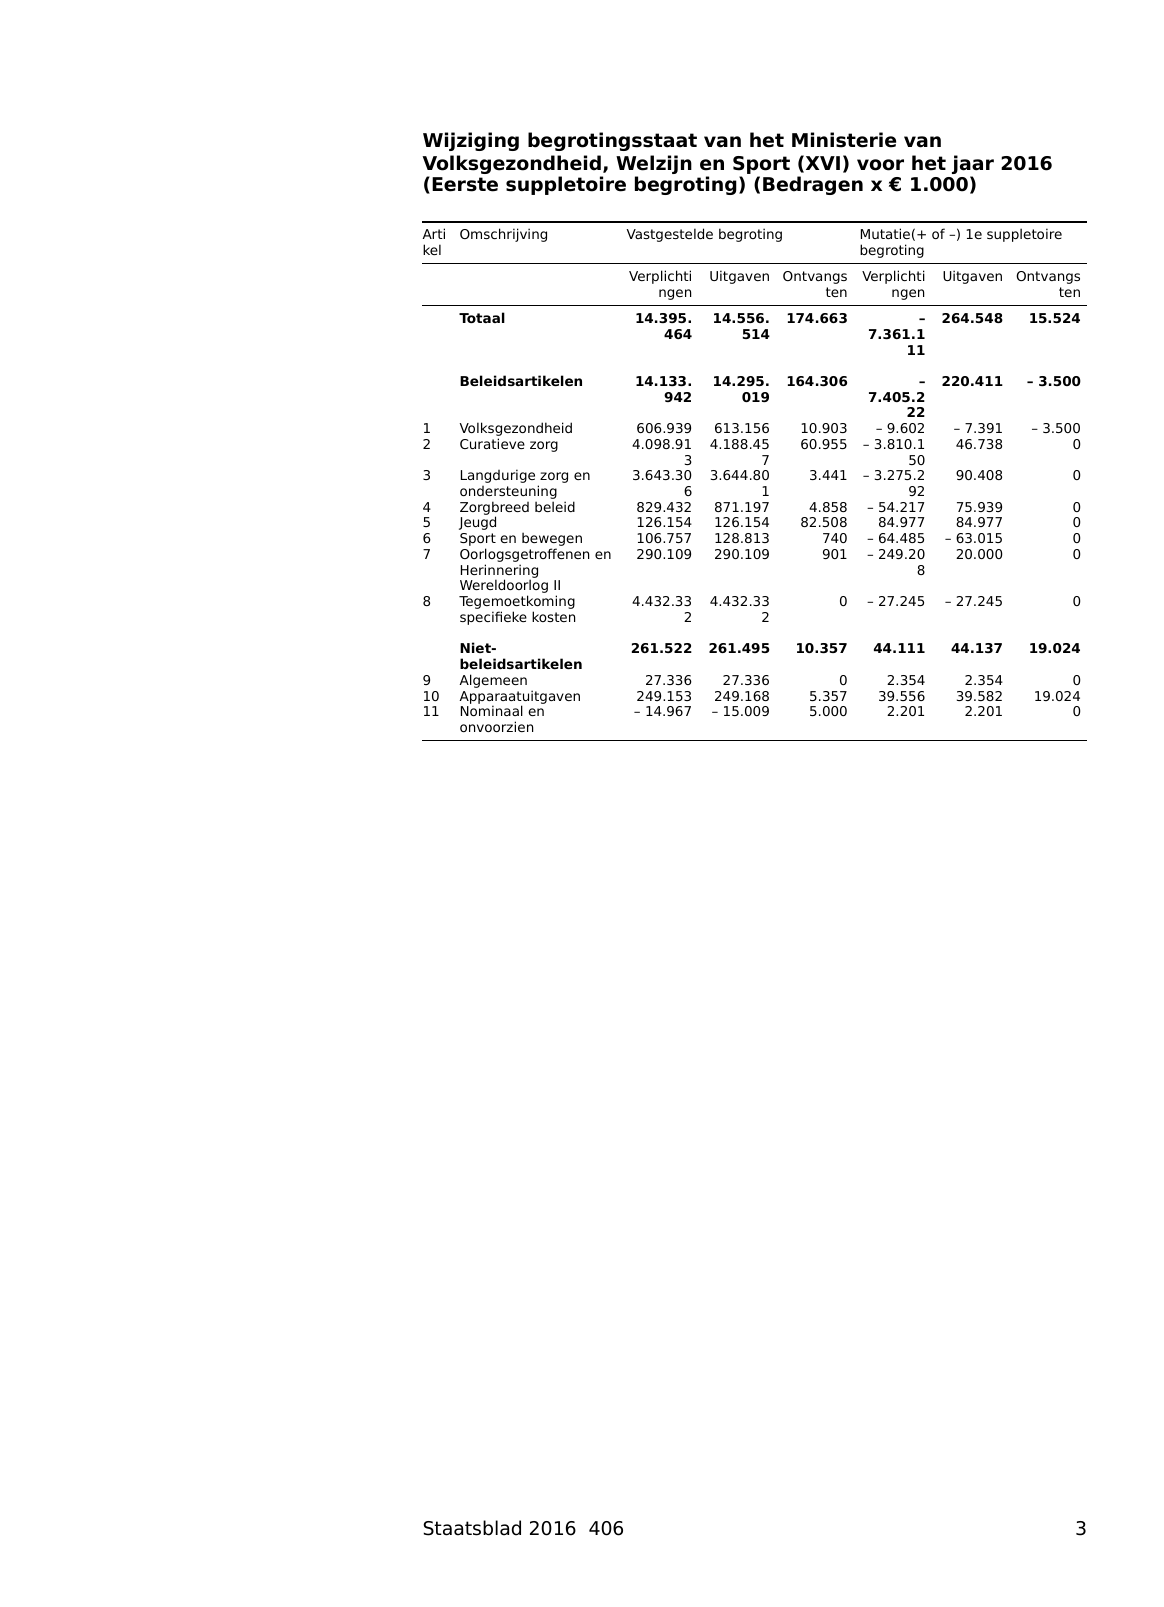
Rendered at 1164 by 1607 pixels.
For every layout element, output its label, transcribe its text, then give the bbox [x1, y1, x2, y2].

table_cell 4 [422, 500, 453, 515]
table_cell 126.154 [620, 515, 698, 531]
table_cell 4.432.332 [698, 594, 776, 625]
table_cell [422, 625, 453, 641]
table_cell 261.495 [698, 641, 776, 673]
table_cell – 3.500 [1009, 374, 1087, 421]
table_cell 0 [1009, 437, 1087, 468]
table_cell 14.556.514 [698, 306, 776, 358]
table_cell 15.524 [1009, 306, 1087, 358]
table_cell – 54.217 [854, 500, 931, 515]
table_cell Verplichtingen [854, 264, 931, 305]
table_cell [453, 358, 620, 374]
table_cell 0 [1009, 594, 1087, 625]
table_cell 0 [1009, 673, 1087, 688]
table_cell Curatieve zorg [453, 437, 620, 468]
table_cell 249.168 [698, 688, 776, 704]
table_cell 82.508 [776, 515, 853, 531]
table_cell [776, 358, 853, 374]
table_cell 8 [422, 594, 453, 625]
table_cell 39.556 [854, 688, 931, 704]
table_cell – 3.275.292 [854, 468, 931, 499]
table_cell 60.955 [776, 437, 853, 468]
table_cell Ontvangsten [1009, 264, 1087, 305]
table_cell [776, 625, 853, 641]
table_cell 0 [776, 594, 853, 625]
table_cell 10 [422, 688, 453, 704]
table_cell [422, 641, 453, 673]
table_cell 613.156 [698, 421, 776, 437]
table_cell 0 [1009, 468, 1087, 499]
table_cell [698, 358, 776, 374]
table_cell 290.109 [620, 547, 698, 594]
table_cell [854, 625, 931, 641]
table_cell 0 [776, 673, 853, 688]
table_cell 249.153 [620, 688, 698, 704]
table_cell 44.111 [854, 641, 931, 673]
table_cell 0 [1009, 531, 1087, 547]
table_cell Zorgbreed beleid [453, 500, 620, 515]
table_cell Beleidsartikelen [453, 374, 620, 421]
table_cell 3.643.306 [620, 468, 698, 499]
table_cell 0 [1009, 500, 1087, 515]
table_cell 5.357 [776, 688, 853, 704]
table_cell 2.354 [854, 673, 931, 688]
table_cell [1009, 625, 1087, 641]
table_cell 1 [422, 421, 453, 437]
table_cell – 9.602 [854, 421, 931, 437]
table_cell 174.663 [776, 306, 853, 358]
table_cell 39.582 [931, 688, 1009, 704]
table_header Vastgestelde begroting [620, 223, 853, 263]
table_cell 4.188.457 [698, 437, 776, 468]
table_cell 128.813 [698, 531, 776, 547]
table_cell 10.357 [776, 641, 853, 673]
table_cell – 27.245 [931, 594, 1009, 625]
table_cell Ontvangsten [776, 264, 853, 305]
table_cell Nominaal en onvoorzien [453, 704, 620, 740]
table_cell – 64.485 [854, 531, 931, 547]
table_cell Niet-beleidsartikelen [453, 641, 620, 673]
table_cell 0 [1009, 547, 1087, 594]
table_cell 27.336 [698, 673, 776, 688]
table_cell 2 [422, 437, 453, 468]
table_cell 220.411 [931, 374, 1009, 421]
table_cell 2.201 [854, 704, 931, 740]
table_cell 2.201 [931, 704, 1009, 740]
table_cell Langdurige zorg en ondersteuning [453, 468, 620, 499]
table_cell 6 [422, 531, 453, 547]
table_cell 829.432 [620, 500, 698, 515]
table_cell 164.306 [776, 374, 853, 421]
table_cell 4.098.913 [620, 437, 698, 468]
table_cell 10.903 [776, 421, 853, 437]
table_cell Sport en bewegen [453, 531, 620, 547]
table_cell 606.939 [620, 421, 698, 437]
table_header Omschrijving [453, 223, 620, 263]
table_cell [422, 264, 453, 305]
table_cell [422, 306, 453, 358]
table_cell – 15.009 [698, 704, 776, 740]
table_cell 2.354 [931, 673, 1009, 688]
table_cell – 7.361.111 [854, 306, 931, 358]
table_cell [453, 625, 620, 641]
subtitle Wijziging begrotingsstaat van het Ministerie van Volksgezondheid, Welzijn en Sport (XVI) voor het jaar 2016 (Eerste suppletoire begroting) (Bedragen x € 1.000) [422, 130, 1087, 196]
table_cell Algemeen [453, 673, 620, 688]
table_cell 11 [422, 704, 453, 740]
table_header Mutatie(+ of –) 1e suppletoire begroting [854, 223, 1087, 263]
table_cell [453, 264, 620, 305]
table_cell – 249.208 [854, 547, 931, 594]
table_cell 740 [776, 531, 853, 547]
table_cell Totaal [453, 306, 620, 358]
table_cell – 3.810.150 [854, 437, 931, 468]
table_cell Verplichtingen [620, 264, 698, 305]
table_cell – 63.015 [931, 531, 1009, 547]
table_cell 3.441 [776, 468, 853, 499]
table_cell 871.197 [698, 500, 776, 515]
table_cell [620, 625, 698, 641]
table_cell 126.154 [698, 515, 776, 531]
table_cell [931, 358, 1009, 374]
table_cell 0 [1009, 704, 1087, 740]
table_cell – 7.391 [931, 421, 1009, 437]
table_cell 90.408 [931, 468, 1009, 499]
table_cell 14.395.464 [620, 306, 698, 358]
table_cell [620, 358, 698, 374]
table_cell 7 [422, 547, 453, 594]
table_cell Volksgezondheid [453, 421, 620, 437]
table_cell 4.432.332 [620, 594, 698, 625]
table_cell [698, 625, 776, 641]
table_cell 4.858 [776, 500, 853, 515]
table_cell 19.024 [1009, 688, 1087, 704]
table_cell [1009, 358, 1087, 374]
table_cell 75.939 [931, 500, 1009, 515]
table_cell 84.977 [931, 515, 1009, 531]
table_cell – 7.405.222 [854, 374, 931, 421]
table_cell 5 [422, 515, 453, 531]
table_cell 19.024 [1009, 641, 1087, 673]
table_cell 901 [776, 547, 853, 594]
table_cell 0 [1009, 515, 1087, 531]
table_cell – 14.967 [620, 704, 698, 740]
table_cell [854, 358, 931, 374]
table_cell 290.109 [698, 547, 776, 594]
table_cell Uitgaven [931, 264, 1009, 305]
table_cell 84.977 [854, 515, 931, 531]
table_cell 261.522 [620, 641, 698, 673]
table_cell 14.295.019 [698, 374, 776, 421]
table_cell 20.000 [931, 547, 1009, 594]
table_cell 3.644.801 [698, 468, 776, 499]
table_cell Jeugd [453, 515, 620, 531]
table_cell 27.336 [620, 673, 698, 688]
table_cell Tegemoetkoming specifieke kosten [453, 594, 620, 625]
table_cell 46.738 [931, 437, 1009, 468]
table_cell 3 [422, 468, 453, 499]
table_cell 5.000 [776, 704, 853, 740]
table_cell 9 [422, 673, 453, 688]
table_header Artikel [422, 223, 453, 263]
table_cell Apparaatuitgaven [453, 688, 620, 704]
table_cell [422, 358, 453, 374]
table_cell 106.757 [620, 531, 698, 547]
table_cell 14.133.942 [620, 374, 698, 421]
table_cell Uitgaven [698, 264, 776, 305]
table_cell [931, 625, 1009, 641]
table_cell [422, 374, 453, 421]
table_cell Oorlogsgetroffenen en Herinnering Wereldoorlog II [453, 547, 620, 594]
table_cell – 3.500 [1009, 421, 1087, 437]
table_cell 264.548 [931, 306, 1009, 358]
table_cell 44.137 [931, 641, 1009, 673]
table_cell – 27.245 [854, 594, 931, 625]
